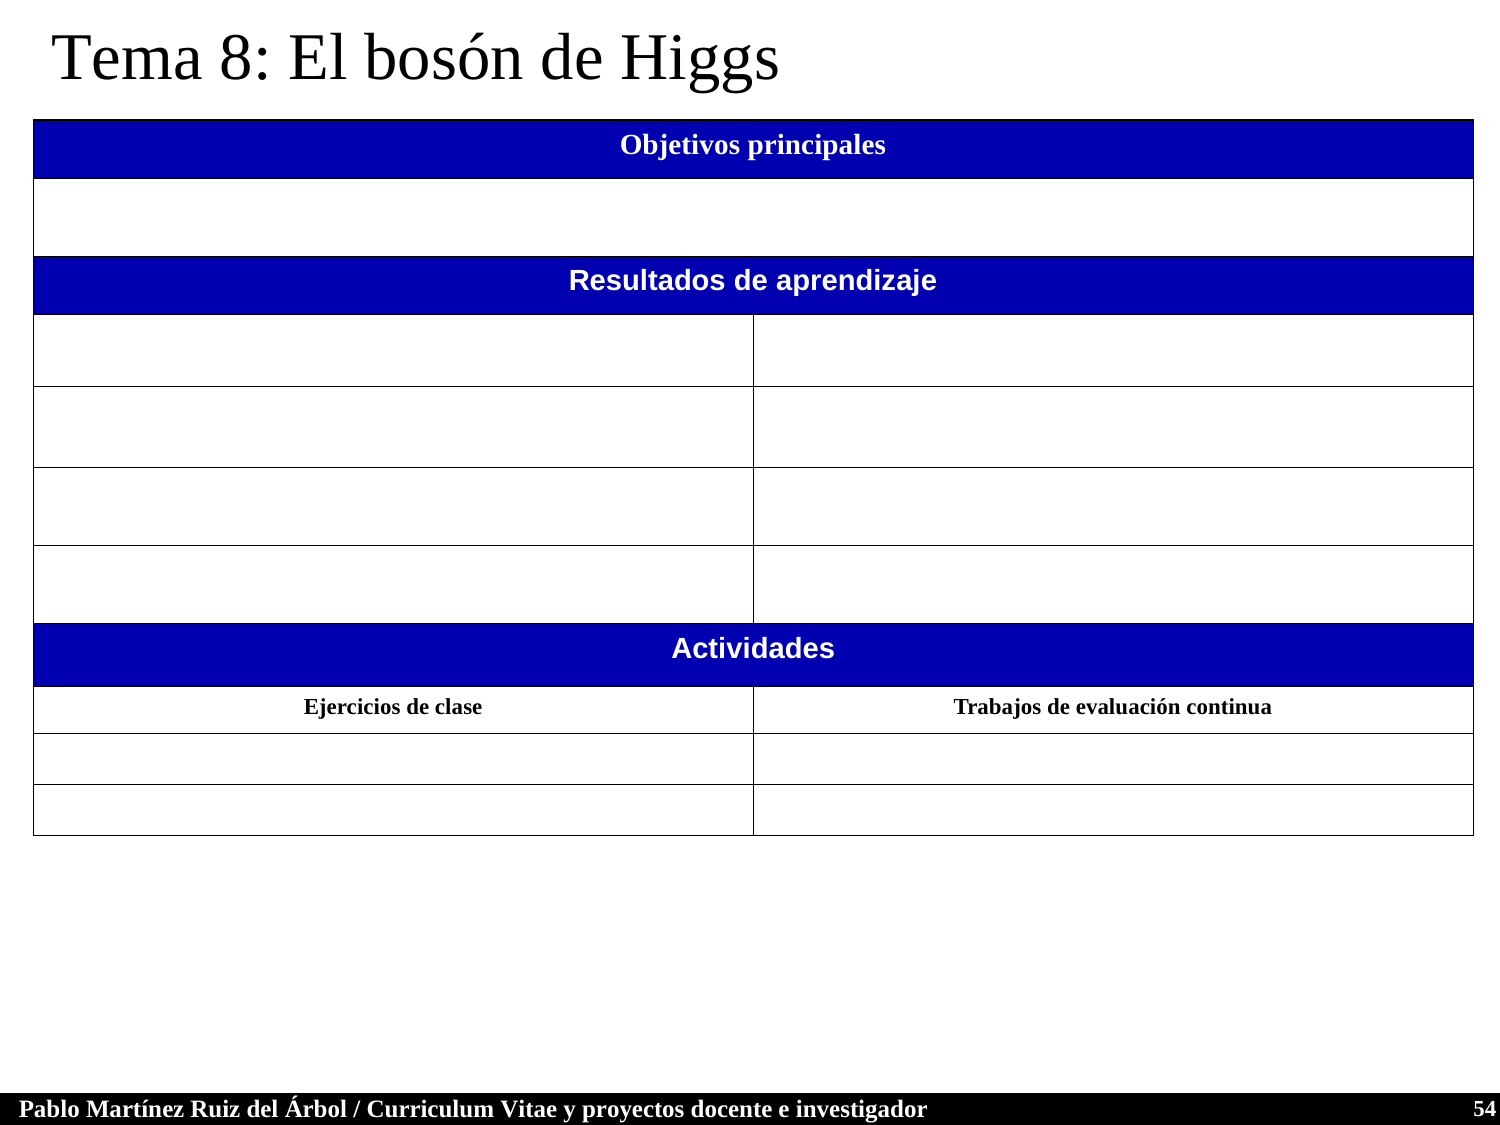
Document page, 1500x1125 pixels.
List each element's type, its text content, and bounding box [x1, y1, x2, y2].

table_cell [34, 468, 753, 545]
table_cell [34, 179, 1473, 256]
table_cell [34, 315, 753, 386]
table_cell [754, 734, 1473, 784]
table_cell [34, 785, 753, 835]
table_header Objetivos principales [34, 121, 1473, 178]
table_cell [754, 468, 1473, 545]
table_cell Ejercicios de clase [34, 687, 753, 733]
table_cell [34, 387, 753, 467]
table_cell Resultados de aprendizaje [34, 257, 1473, 314]
table_cell [34, 546, 753, 623]
table_cell [754, 785, 1473, 835]
table_cell [754, 315, 1473, 386]
table_cell [754, 546, 1473, 623]
table_cell [754, 387, 1473, 467]
table_cell Trabajos de evaluación continua [754, 687, 1473, 733]
table_cell Actividades [34, 624, 1473, 686]
text_box Tema 8: El bosón de Higgs [0, 3, 840, 111]
table_cell [34, 734, 753, 784]
